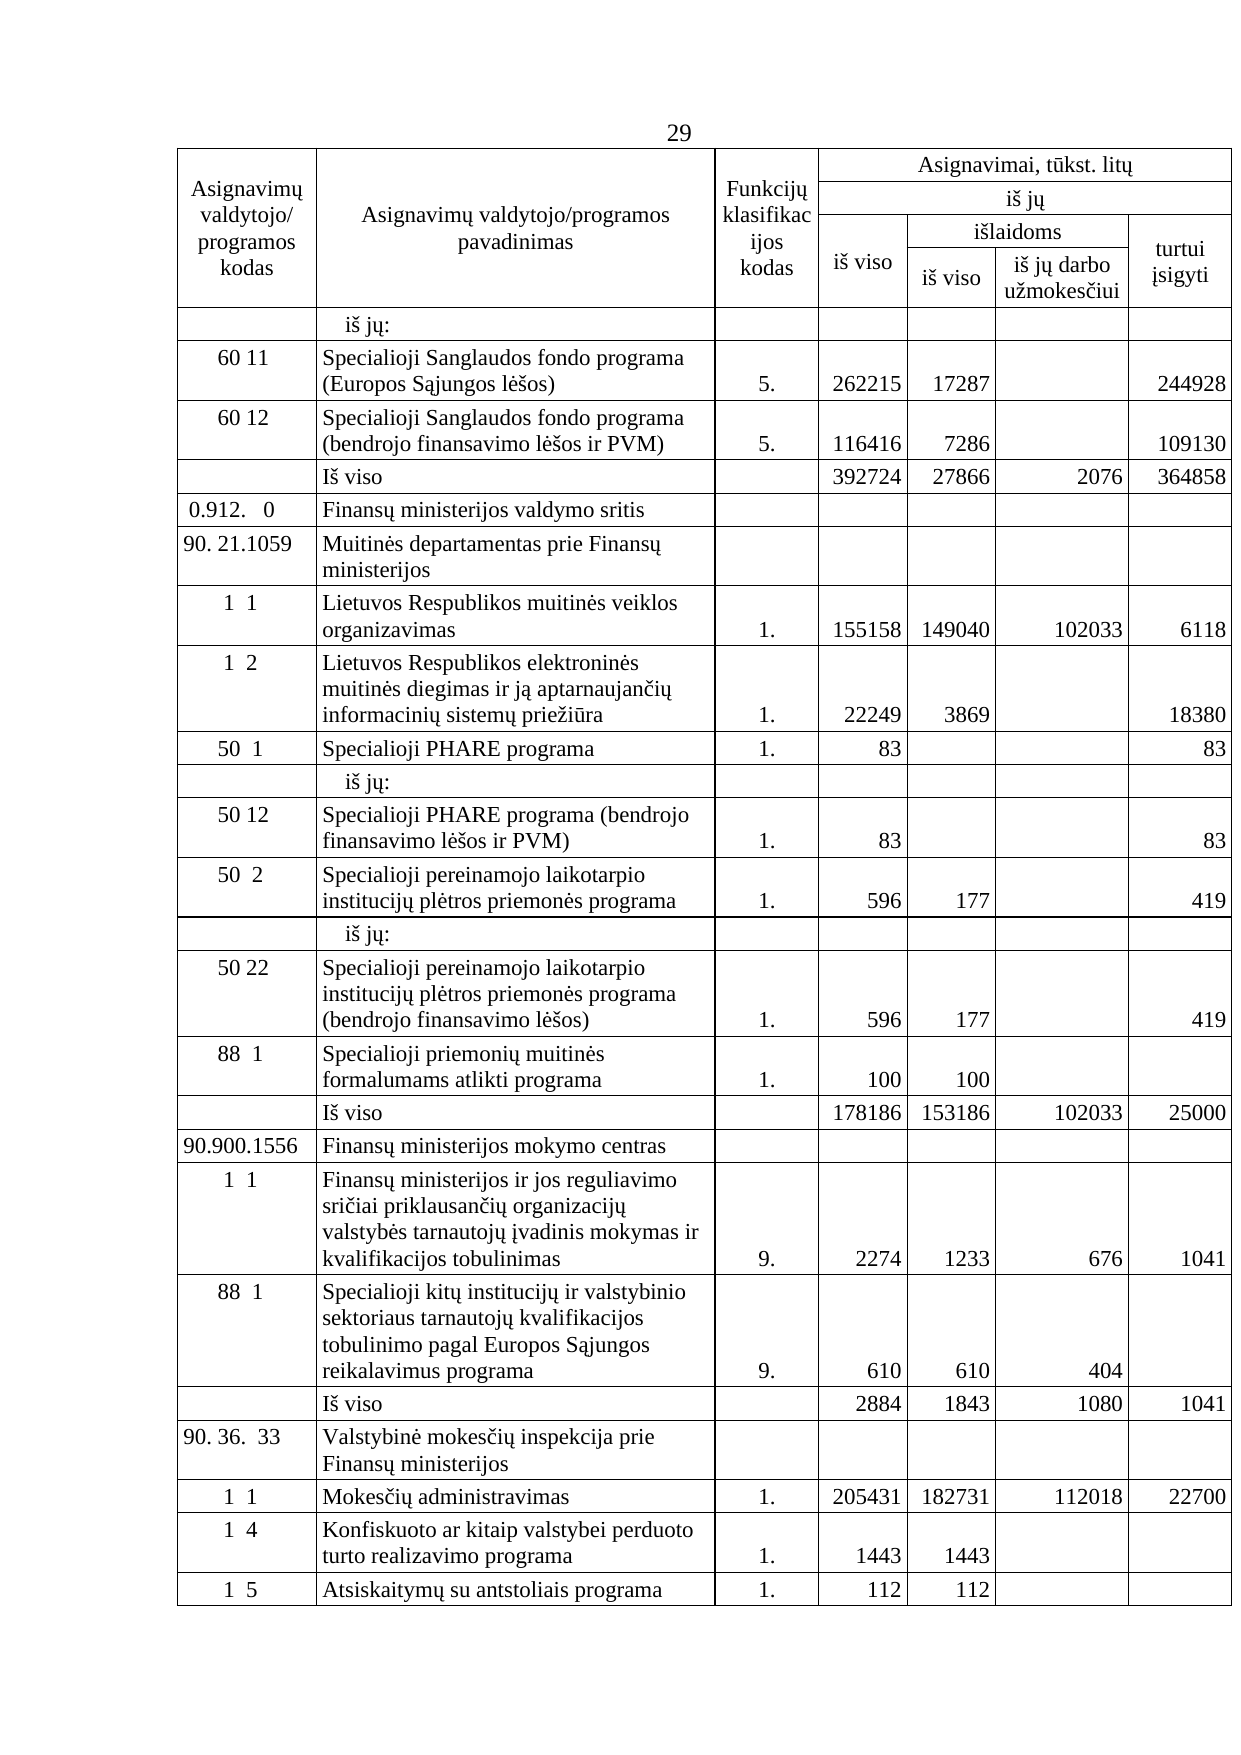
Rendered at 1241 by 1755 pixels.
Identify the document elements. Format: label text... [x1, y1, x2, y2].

table_cell Iš viso [317, 1096, 714, 1128]
table_header Asignavimų valdytojo/programos pavadinimas [317, 149, 714, 307]
table_cell 88 1 [178, 1037, 316, 1095]
table_cell 60 11 [178, 341, 316, 400]
table_cell 1233 [908, 1163, 995, 1274]
table_cell 90. 21.1059 [178, 527, 316, 585]
table_cell 205431 [819, 1480, 907, 1512]
table_cell 5. [716, 341, 818, 400]
table_cell [908, 765, 995, 797]
table_cell [1129, 1037, 1231, 1095]
table_cell [1129, 1130, 1231, 1162]
table_cell Finansų ministerijos valdymo sritis [317, 494, 714, 526]
table_cell 9. [716, 1163, 818, 1274]
table_cell [716, 1421, 818, 1479]
table_cell Finansų ministerijos ir jos reguliavimo sričiai priklausančių organizacijų valstybės tarnautojų įvadinis mokymas ir kvalifikacijos tobulinimas [317, 1163, 714, 1274]
table_cell [996, 765, 1128, 797]
table_cell [996, 1573, 1128, 1605]
table_cell 50 2 [178, 858, 316, 916]
table_cell 1. [716, 1480, 818, 1512]
table_cell 1. [716, 646, 818, 731]
table_cell Specialioji PHARE programa (bendrojo finansavimo lėšos ir PVM) [317, 798, 714, 857]
table_cell 0.912. 0 [178, 494, 316, 526]
table_cell Specialioji Sanglaudos fondo programa (bendrojo finansavimo lėšos ir PVM) [317, 401, 714, 459]
table_cell 182731 [908, 1480, 995, 1512]
table_cell 60 12 [178, 401, 316, 459]
table_cell 1080 [996, 1387, 1128, 1419]
table_cell 155158 [819, 586, 907, 645]
table_cell 5. [716, 401, 818, 459]
table_cell 2076 [996, 460, 1128, 492]
table_cell [819, 527, 907, 585]
table_cell 83 [1129, 798, 1231, 857]
table_cell [1129, 765, 1231, 797]
table_cell 112 [819, 1573, 907, 1605]
table_cell 100 [819, 1037, 907, 1095]
table_cell 1041 [1129, 1387, 1231, 1419]
table_cell 1. [716, 1573, 818, 1605]
table_cell Lietuvos Respublikos elektroninės muitinės diegimas ir ją aptarnaujančių informacinių sistemų priežiūra [317, 646, 714, 731]
table_cell [908, 732, 995, 764]
table_cell [819, 765, 907, 797]
table_cell [1129, 527, 1231, 585]
table_cell iš jų: [317, 918, 714, 950]
table_cell Atsiskaitymų su antstoliais programa [317, 1573, 714, 1605]
table_cell 102033 [996, 1096, 1128, 1128]
table_cell 6118 [1129, 586, 1231, 645]
table_cell 112 [908, 1573, 995, 1605]
table_cell [716, 1387, 818, 1419]
table_cell [716, 494, 818, 526]
table_cell [716, 527, 818, 585]
table_cell [996, 1513, 1128, 1572]
table_cell 1 5 [178, 1573, 316, 1605]
table_cell 7286 [908, 401, 995, 459]
table_cell [178, 1387, 316, 1419]
table_cell [996, 798, 1128, 857]
table_cell 1041 [1129, 1163, 1231, 1274]
table_cell [996, 646, 1128, 731]
table_cell [908, 494, 995, 526]
table_cell Valstybinė mokesčių inspekcija prie Finansų ministerijos [317, 1421, 714, 1479]
table_cell iš jų: [317, 765, 714, 797]
table_cell 1. [716, 586, 818, 645]
table_cell [819, 1421, 907, 1479]
table_cell 3869 [908, 646, 995, 731]
table_cell 178186 [819, 1096, 907, 1128]
table_cell Specialioji priemonių muitinės formalumams atlikti programa [317, 1037, 714, 1095]
table_cell Finansų ministerijos mokymo centras [317, 1130, 714, 1162]
table_header Funkcijų klasifikacijos kodas [716, 149, 818, 307]
table_cell Mokesčių administravimas [317, 1480, 714, 1512]
table_cell [716, 918, 818, 950]
table_cell 83 [819, 732, 907, 764]
table_cell [908, 918, 995, 950]
table_cell [996, 732, 1128, 764]
table_cell [716, 460, 818, 492]
table_cell [996, 1421, 1128, 1479]
table_cell Specialioji kitų institucijų ir valstybinio sektoriaus tarnautojų kvalifikacijos tobulinimo pagal Europos Sąjungos reikalavimus programa [317, 1275, 714, 1386]
table_cell iš viso [908, 248, 995, 307]
table_cell 404 [996, 1275, 1128, 1386]
table_cell [178, 918, 316, 950]
table_cell 1 2 [178, 646, 316, 731]
table_cell 1 4 [178, 1513, 316, 1572]
table_cell išlaidoms [908, 215, 1128, 247]
table_cell Specialioji pereinamojo laikotarpio institucijų plėtros priemonės programa (bendrojo finansavimo lėšos) [317, 951, 714, 1036]
table_cell 1843 [908, 1387, 995, 1419]
table_cell 2884 [819, 1387, 907, 1419]
table_cell [819, 494, 907, 526]
table_cell [178, 308, 316, 340]
table_cell 50 22 [178, 951, 316, 1036]
table_cell 22249 [819, 646, 907, 731]
table_cell [716, 765, 818, 797]
table_cell 90.900.1556 [178, 1130, 316, 1162]
table_cell [1129, 494, 1231, 526]
table_cell 9. [716, 1275, 818, 1386]
table_cell [908, 798, 995, 857]
table_cell 419 [1129, 951, 1231, 1036]
table_cell 596 [819, 858, 907, 916]
table_cell [819, 918, 907, 950]
table_cell 1 1 [178, 586, 316, 645]
table_cell 50 1 [178, 732, 316, 764]
table_cell Iš viso [317, 1387, 714, 1419]
table_cell 116416 [819, 401, 907, 459]
table_header Asignavimų valdytojo/ programos kodas [178, 149, 316, 307]
table_cell 1. [716, 1037, 818, 1095]
table_cell [1129, 1513, 1231, 1572]
table_cell Specialioji pereinamojo laikotarpio institucijų plėtros priemonės programa [317, 858, 714, 916]
table_cell 22700 [1129, 1480, 1231, 1512]
table_cell 419 [1129, 858, 1231, 916]
table_cell iš jų darbo užmokesčiui [996, 248, 1128, 307]
table_cell 610 [908, 1275, 995, 1386]
table_cell Konfiskuoto ar kitaip valstybei perduoto turto realizavimo programa [317, 1513, 714, 1572]
table_cell [996, 341, 1128, 400]
table_cell [996, 1037, 1128, 1095]
table_cell 153186 [908, 1096, 995, 1128]
table_cell 50 12 [178, 798, 316, 857]
table_cell [996, 918, 1128, 950]
table_cell 83 [1129, 732, 1231, 764]
table_cell 2274 [819, 1163, 907, 1274]
table_cell 177 [908, 858, 995, 916]
table_cell [1129, 918, 1231, 950]
table_cell [908, 1421, 995, 1479]
table_cell 392724 [819, 460, 907, 492]
table_cell 1443 [908, 1513, 995, 1572]
table_cell 149040 [908, 586, 995, 645]
table_cell Iš viso [317, 460, 714, 492]
table_cell [716, 1130, 818, 1162]
table_cell 112018 [996, 1480, 1128, 1512]
table_cell [178, 1096, 316, 1128]
table_cell [178, 765, 316, 797]
table_cell [996, 1130, 1128, 1162]
table_cell 18380 [1129, 646, 1231, 731]
table_cell 100 [908, 1037, 995, 1095]
table_cell [819, 308, 907, 340]
table_cell 262215 [819, 341, 907, 400]
table_cell Specialioji PHARE programa [317, 732, 714, 764]
table_cell [996, 494, 1128, 526]
table_cell 88 1 [178, 1275, 316, 1386]
table_cell 25000 [1129, 1096, 1231, 1128]
table_cell Muitinės departamentas prie Finansų ministerijos [317, 527, 714, 585]
table_cell 83 [819, 798, 907, 857]
table_cell 1 1 [178, 1163, 316, 1274]
table_cell 244928 [1129, 341, 1231, 400]
table_cell 1. [716, 858, 818, 916]
table_cell Specialioji Sanglaudos fondo programa (Europos Sąjungos lėšos) [317, 341, 714, 400]
table_cell 1. [716, 951, 818, 1036]
table_cell [716, 1096, 818, 1128]
table_cell 102033 [996, 586, 1128, 645]
table_cell [1129, 1275, 1231, 1386]
table_cell [996, 858, 1128, 916]
table_cell 17287 [908, 341, 995, 400]
table_cell [908, 1130, 995, 1162]
table_cell turtui įsigyti [1129, 215, 1231, 307]
table_cell 90. 36. 33 [178, 1421, 316, 1479]
table_cell [996, 527, 1128, 585]
table_cell [1129, 1573, 1231, 1605]
table_cell [908, 527, 995, 585]
table_cell [819, 1130, 907, 1162]
table_cell 177 [908, 951, 995, 1036]
table_cell 1. [716, 798, 818, 857]
table_cell [996, 401, 1128, 459]
table_cell 676 [996, 1163, 1128, 1274]
table_cell [178, 460, 316, 492]
table_cell Lietuvos Respublikos muitinės veiklos organizavimas [317, 586, 714, 645]
table_cell iš viso [819, 215, 907, 307]
table_cell 610 [819, 1275, 907, 1386]
table_cell [1129, 308, 1231, 340]
table_cell 1443 [819, 1513, 907, 1572]
table_cell [1129, 1421, 1231, 1479]
table_cell [996, 308, 1128, 340]
table_cell 109130 [1129, 401, 1231, 459]
table_cell [908, 308, 995, 340]
table_header Asignavimai, tūkst. litų [819, 149, 1231, 181]
table_cell 1 1 [178, 1480, 316, 1512]
table_cell 1. [716, 1513, 818, 1572]
table_cell 596 [819, 951, 907, 1036]
table_cell 1. [716, 732, 818, 764]
table_cell [716, 308, 818, 340]
table_cell iš jų: [317, 308, 714, 340]
table_cell iš jų [819, 182, 1231, 214]
table_cell 27866 [908, 460, 995, 492]
table_cell 364858 [1129, 460, 1231, 492]
table_cell [996, 951, 1128, 1036]
